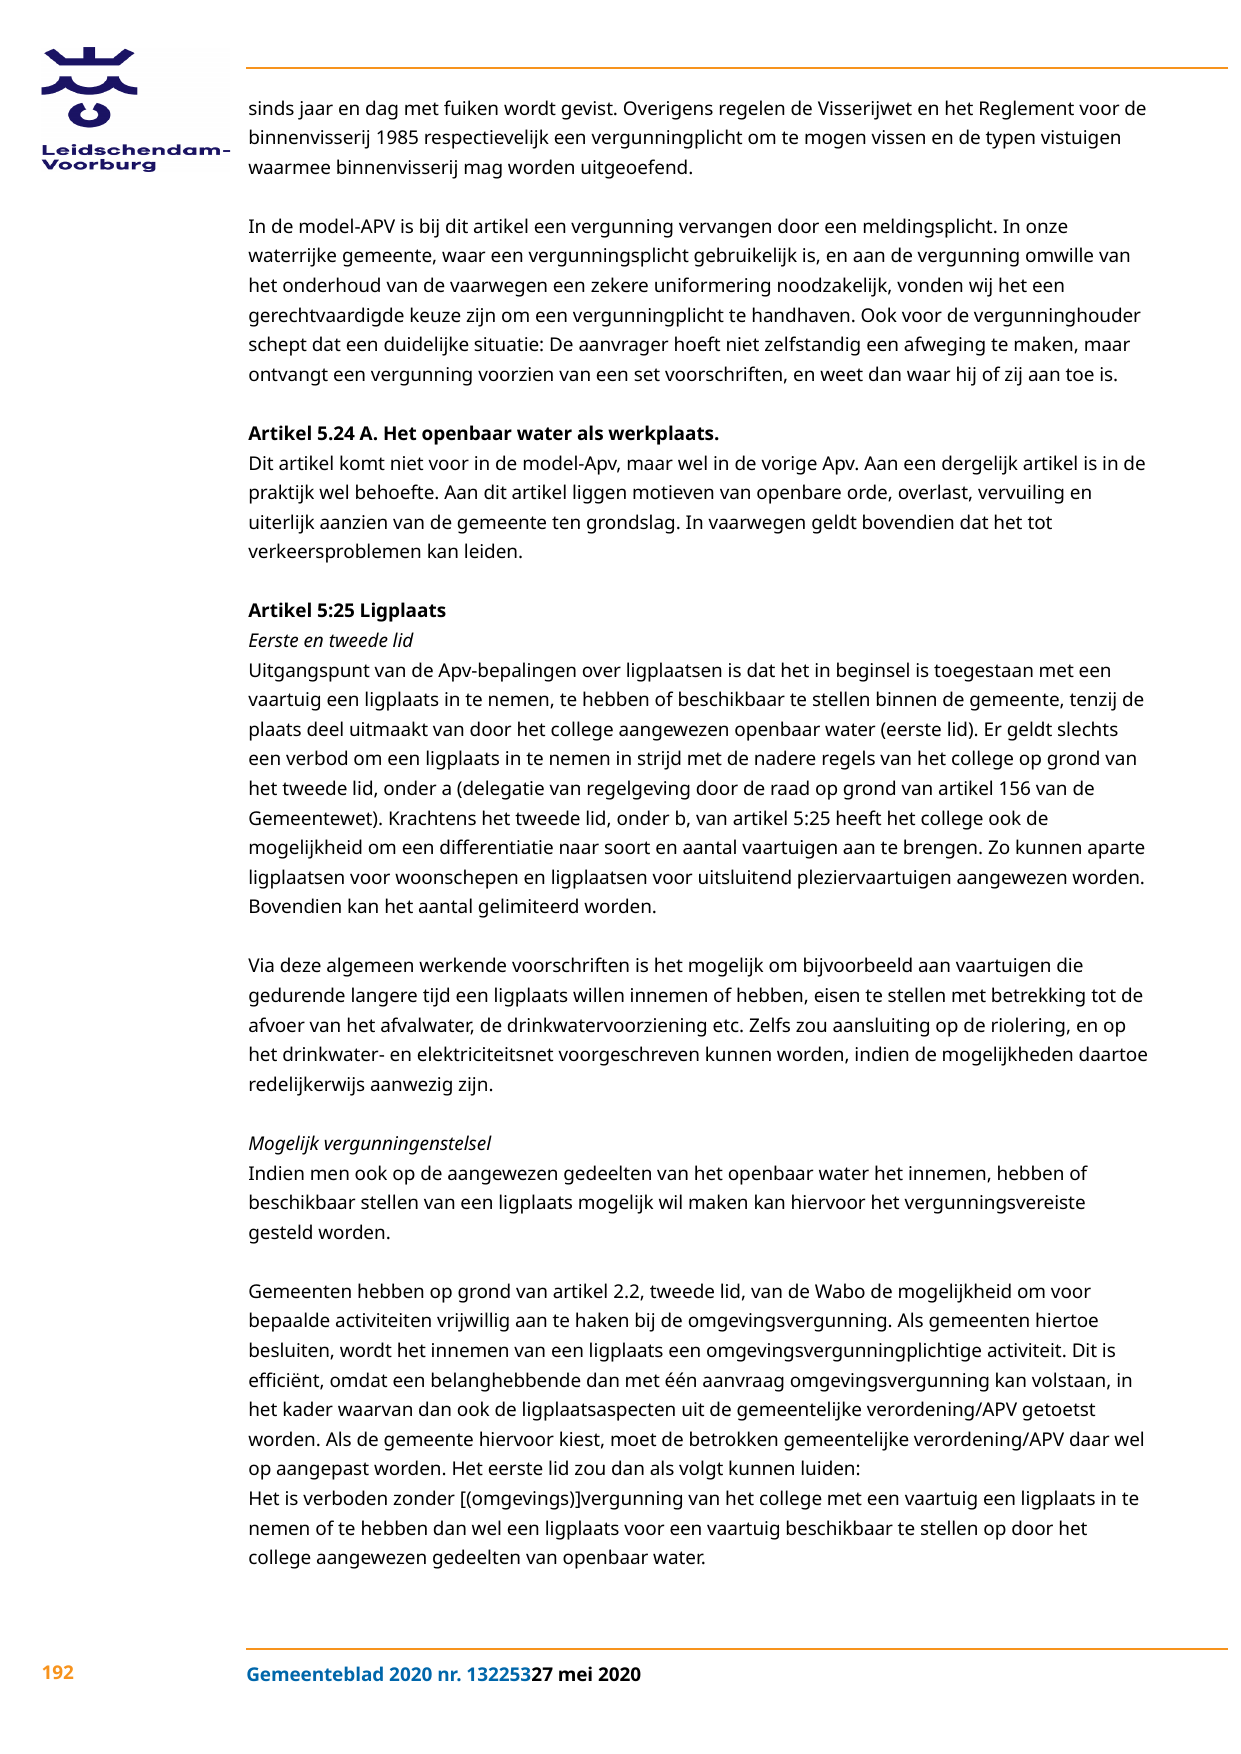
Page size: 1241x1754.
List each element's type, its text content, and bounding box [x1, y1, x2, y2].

text Artikel 5.24 A. Het openbaar water als werkplaats. [248, 420, 1152, 446]
text sinds jaar en dag met fuiken wordt gevist. Overigens regelen de Visserijwet en het Reglement voor de binnenvisserij 1985 respectievelijk een vergunningplicht om te mogen vissen en de typen vistuigen waarmee binnenvisserij mag worden uitgeoefend. [248, 95, 1152, 180]
text Uitgangspunt van de Apv-bepalingen over ligplaatsen is dat het in beginsel is toegestaan met een vaartuig een ligplaats in te nemen, te hebben of beschikbaar te stellen binnen de gemeente, tenzij de plaats deel uitmaakt van door het college aangewezen openbaar water (eerste lid). Er geldt slechts een verbod om een ligplaats in te nemen in strijd met de nadere regels van het college op grond van het tweede lid, onder a (delegatie van regelgeving door de raad op grond van artikel 156 van de Gemeentewet). Krachtens het tweede lid, onder b, van artikel 5:25 heeft het college ook de mogelijkheid om een differentiatie naar soort en aantal vaartuigen aan te brengen. Zo kunnen aparte ligplaatsen voor woonschepen en ligplaatsen voor uitsluitend pleziervaartuigen aangewezen worden. Bovendien kan het aantal gelimiteerd worden. [248, 657, 1152, 919]
text Indien men ook op de aangewezen gedeelten van het openbaar water het innemen, hebben of beschikbaar stellen van een ligplaats mogelijk wil maken kan hiervoor het vergunningsvereiste gesteld worden. [248, 1160, 1152, 1245]
text Via deze algemeen werkende voorschriften is het mogelijk om bijvoorbeeld aan vaartuigen die gedurende langere tijd een ligplaats willen innemen of hebben, eisen te stellen met betrekking tot de afvoer van het afvalwater, de drinkwatervoorziening etc. Zelfs zou aansluiting op de riolering, en op het drinkwater- en elektriciteitsnet voorgeschreven kunnen worden, indien de mogelijkheden daartoe redelijkerwijs aanwezig zijn. [248, 953, 1152, 1097]
picture [41, 47, 231, 172]
text Artikel 5:25 Ligplaats [248, 598, 1152, 623]
text Mogelijk vergunningenstelsel [248, 1130, 1152, 1156]
text Het is verboden zonder [(omgevings)]vergunning van het college met een vaartuig een ligplaats in te nemen of te hebben dan wel een ligplaats voor een vaartuig beschikbaar te stellen op door het college aangewezen gedeelten van openbaar water. [248, 1485, 1152, 1570]
text Dit artikel komt niet voor in de model-Apv, maar wel in de vorige Apv. Aan een dergelijk artikel is in de praktijk wel behoefte. Aan dit artikel liggen motieven van openbare orde, overlast, vervuiling en uiterlijk aanzien van de gemeente ten grondslag. In vaarwegen geldt bovendien dat het tot verkeersproblemen kan leiden. [248, 450, 1152, 564]
text Eerste en tweede lid [248, 627, 1152, 653]
text Gemeenten hebben op grond van artikel 2.2, tweede lid, van de Wabo de mogelijkheid om voor bepaalde activiteiten vrijwillig aan te haken bij de omgevingsvergunning. Als gemeenten hiertoe besluiten, wordt het innemen van een ligplaats een omgevingsvergunningplichtige activiteit. Dit is efficiënt, omdat een belanghebbende dan met één aanvraag omgevingsvergunning kan volstaan, in het kader waarvan dan ook de ligplaatsaspecten uit de gemeentelijke verordening/APV getoetst worden. Als de gemeente hiervoor kiest, moet de betrokken gemeentelijke verordening/APV daar wel op aangepast worden. Het eerste lid zou dan als volgt kunnen luiden: [248, 1278, 1152, 1481]
text In de model-APV is bij dit artikel een vergunning vervangen door een meldingsplicht. In onze waterrijke gemeente, waar een vergunningsplicht gebruikelijk is, en aan de vergunning omwille van het onderhoud van de vaarwegen een zekere uniformering noodzakelijk, vonden wij het een gerechtvaardigde keuze zijn om een vergunningplicht te handhaven. Ook voor de vergunninghouder schept dat een duidelijke situatie: De aanvrager hoeft niet zelfstandig een afweging te maken, maar ontvangt een vergunning voorzien van een set voorschriften, en weet dan waar hij of zij aan toe is. [248, 213, 1152, 387]
